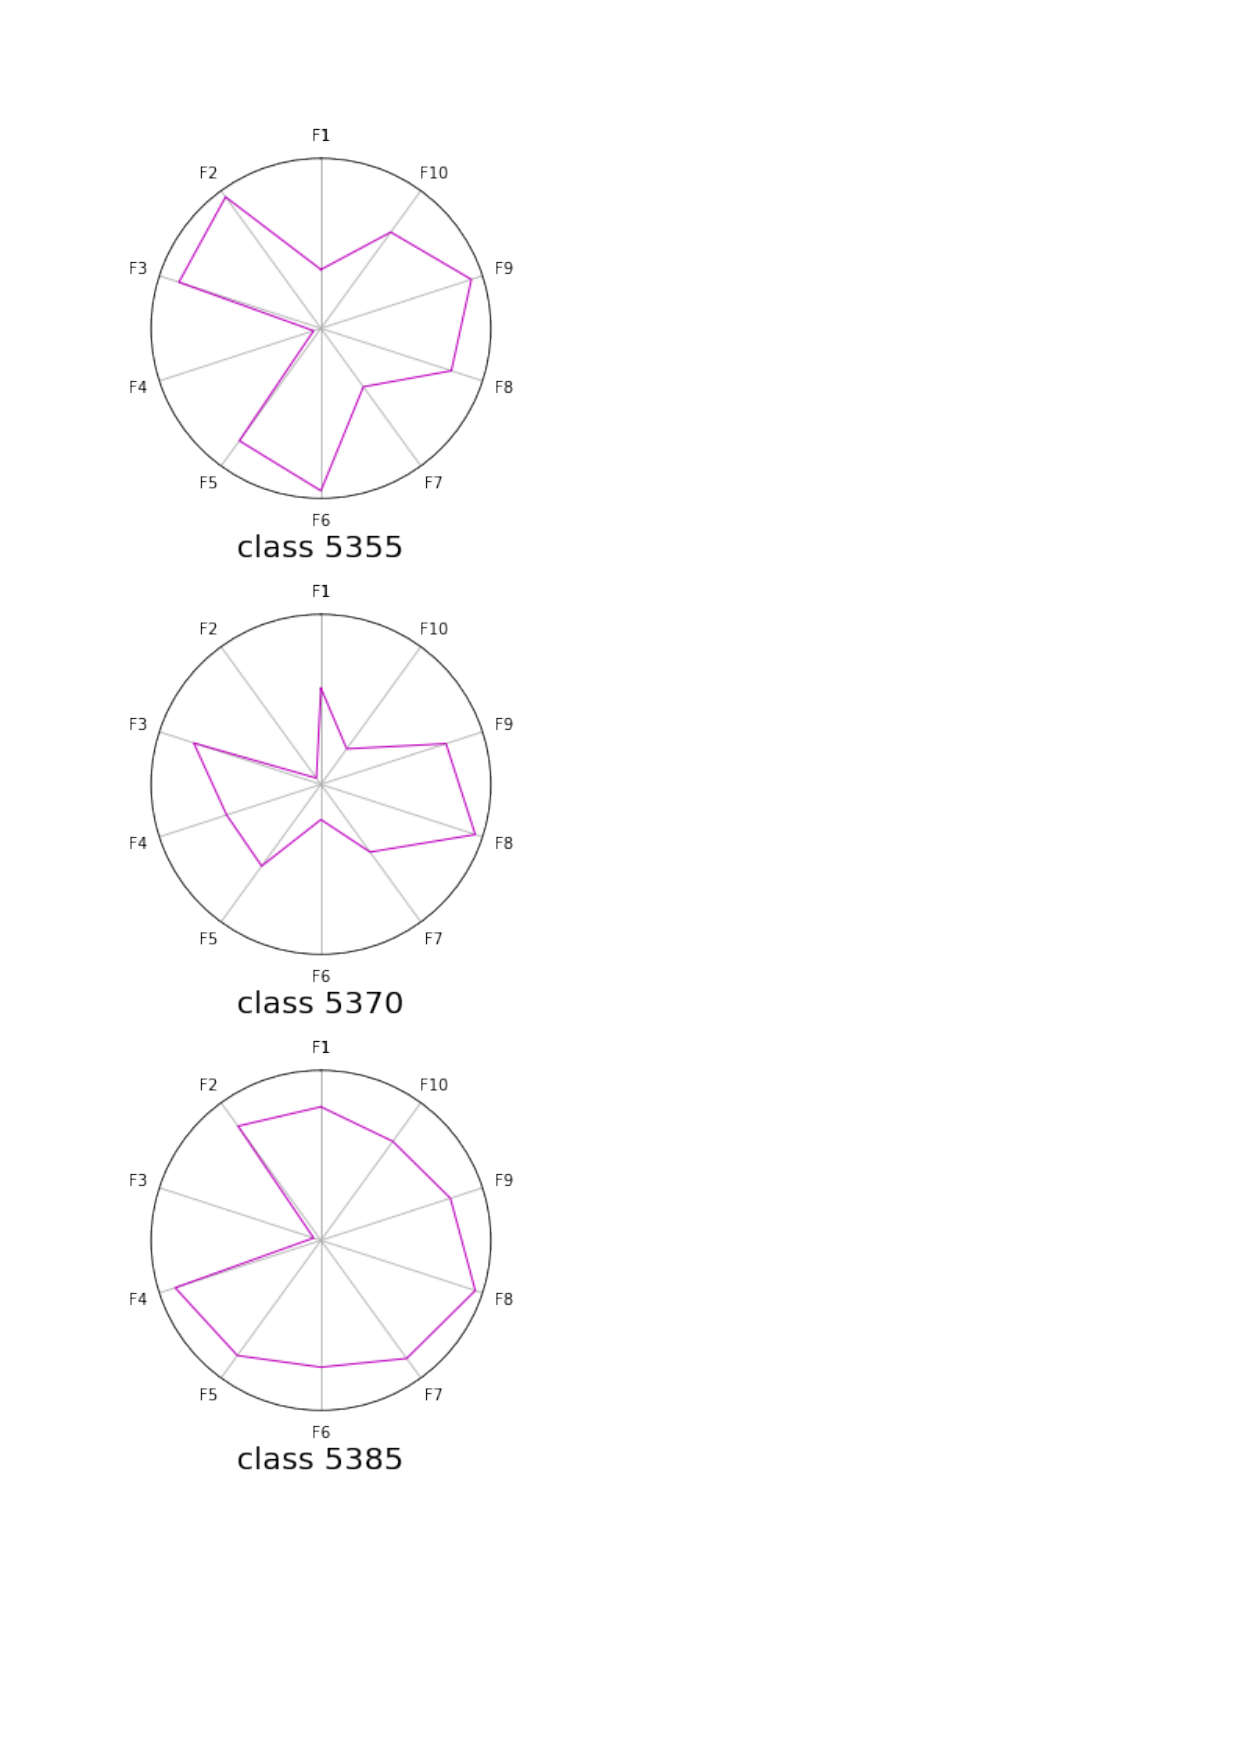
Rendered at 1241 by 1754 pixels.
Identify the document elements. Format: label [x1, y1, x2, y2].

picture [118, 118, 523, 1487]
